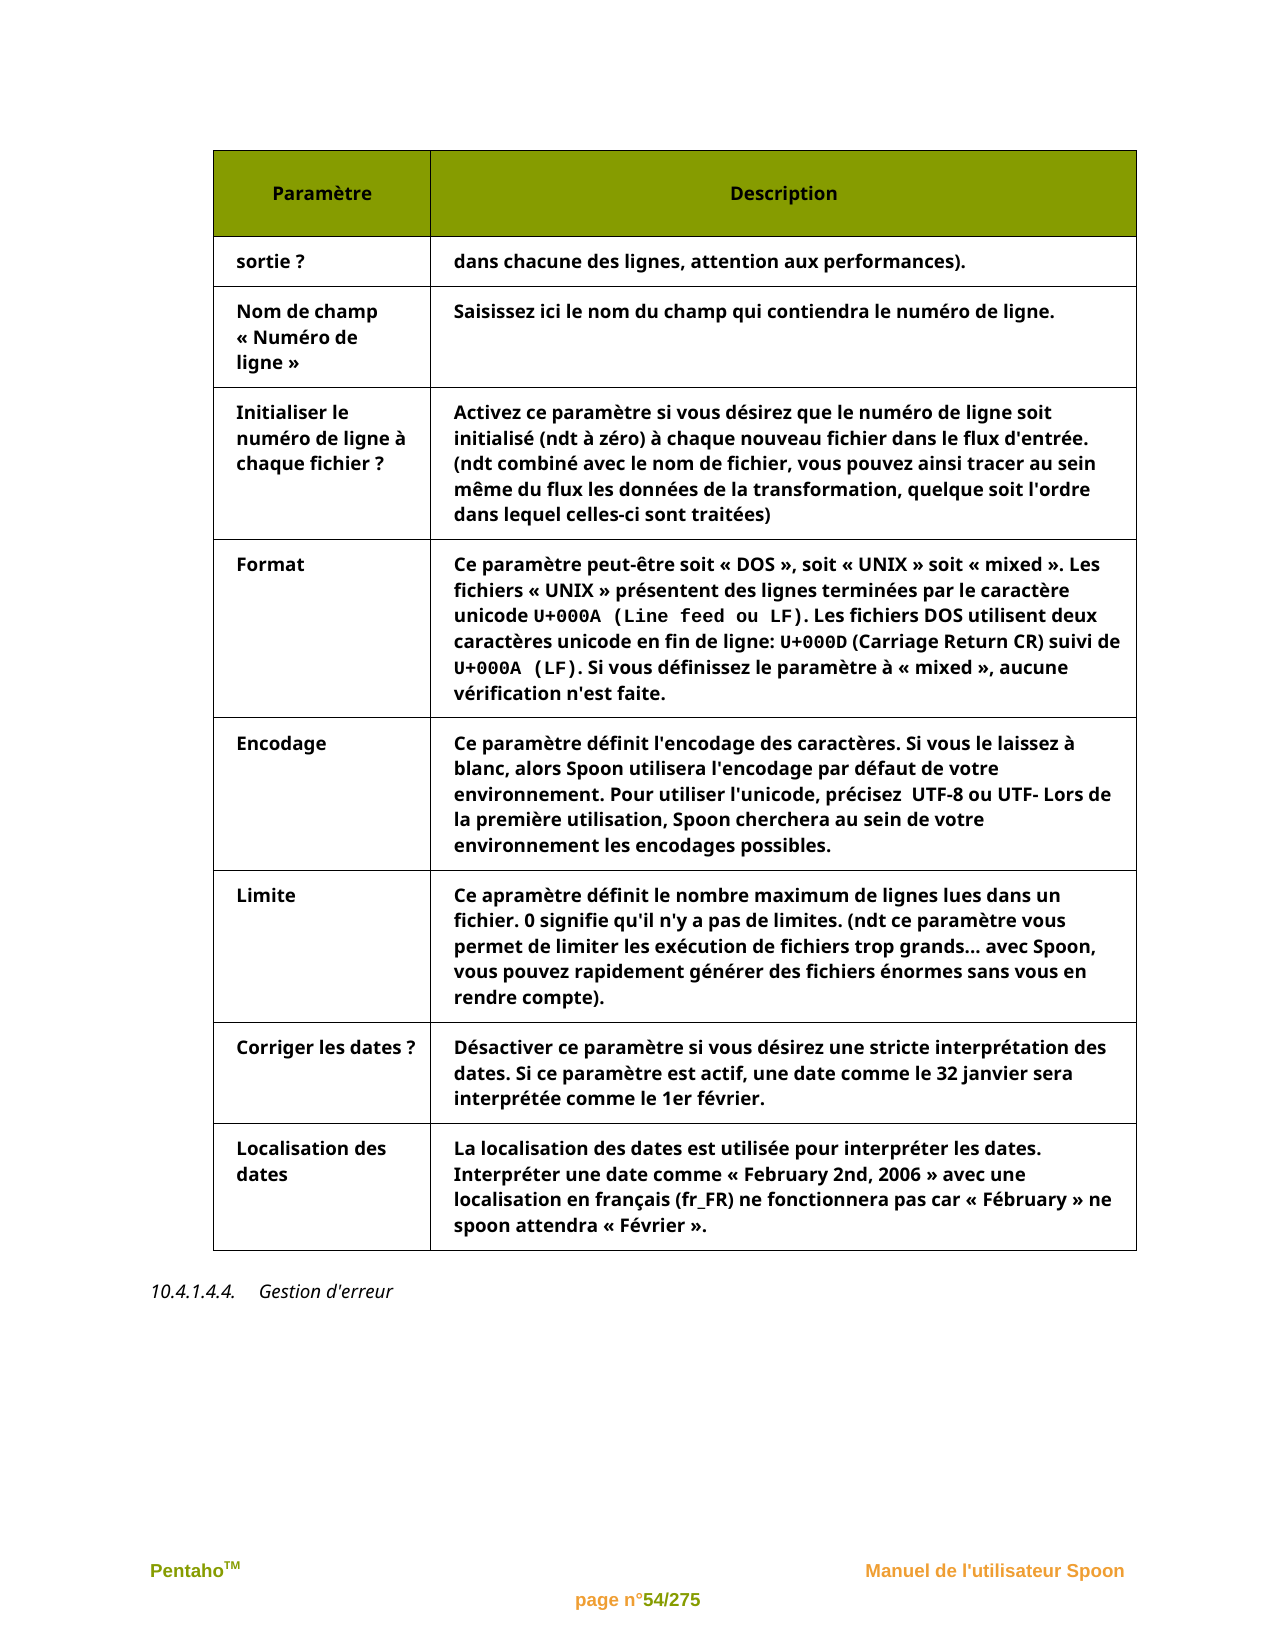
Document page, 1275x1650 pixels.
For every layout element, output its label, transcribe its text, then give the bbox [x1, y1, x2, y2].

table_header Description [431, 151, 1136, 236]
table_cell dans chacune des lignes, attention aux performances). [431, 237, 1136, 286]
table_cell Format [214, 540, 430, 717]
table_cell sortie ? [214, 237, 430, 286]
table_cell Nom de champ « Numéro de ligne » [214, 287, 430, 387]
table_cell Encodage [214, 718, 430, 869]
table_cell La localisation des dates est utilisée pour interpréter les dates. Interpréter une date comme « February 2nd, 2006 » avec une localisation en français (fr_FR) ne fonctionnera pas car « Fébruary » ne spoon attendra « Février ». [431, 1124, 1136, 1249]
subtitle Gestion d'erreur [150, 1276, 1125, 1305]
table_cell Limite [214, 871, 430, 1022]
table_header Paramètre [214, 151, 430, 236]
table_cell Ce paramètre définit l'encodage des caractères. Si vous le laissez à blanc, alors Spoon utilisera l'encodage par défaut de votre environnement. Pour utiliser l'unicode, précisez UTF-8 ou UTF- Lors de la première utilisation, Spoon cherchera au sein de votre environnement les encodages possibles. [431, 718, 1136, 869]
table_cell Désactiver ce paramètre si vous désirez une stricte interprétation des dates. Si ce paramètre est actif, une date comme le 32 janvier sera interprétée comme le 1er février. [431, 1023, 1136, 1123]
table_cell Ce paramètre peut-être soit « DOS », soit « UNIX » soit « mixed ». Les fichiers « UNIX » présentent des lignes terminées par le caractère unicode U+000A (Line feed ou LF). Les fichiers DOS utilisent deux caractères unicode en fin de ligne: U+000D (Carriage Return CR) suivi de U+000A (LF). Si vous définissez le paramètre à « mixed », aucune vérification n'est faite. [431, 540, 1136, 717]
table_cell Initialiser le numéro de ligne à chaque fichier ? [214, 388, 430, 539]
table_cell Ce apramètre définit le nombre maximum de lignes lues dans un fichier. 0 signifie qu'il n'y a pas de limites. (ndt ce paramètre vous permet de limiter les exécution de fichiers trop grands... avec Spoon, vous pouvez rapidement générer des fichiers énormes sans vous en rendre compte). [431, 871, 1136, 1022]
table_cell Activez ce paramètre si vous désirez que le numéro de ligne soit initialisé (ndt à zéro) à chaque nouveau fichier dans le flux d'entrée. (ndt combiné avec le nom de fichier, vous pouvez ainsi tracer au sein même du flux les données de la transformation, quelque soit l'ordre dans lequel celles-ci sont traitées) [431, 388, 1136, 539]
table_cell Corriger les dates ? [214, 1023, 430, 1123]
table_cell Saisissez ici le nom du champ qui contiendra le numéro de ligne. [431, 287, 1136, 387]
table_cell Localisation des dates [214, 1124, 430, 1249]
